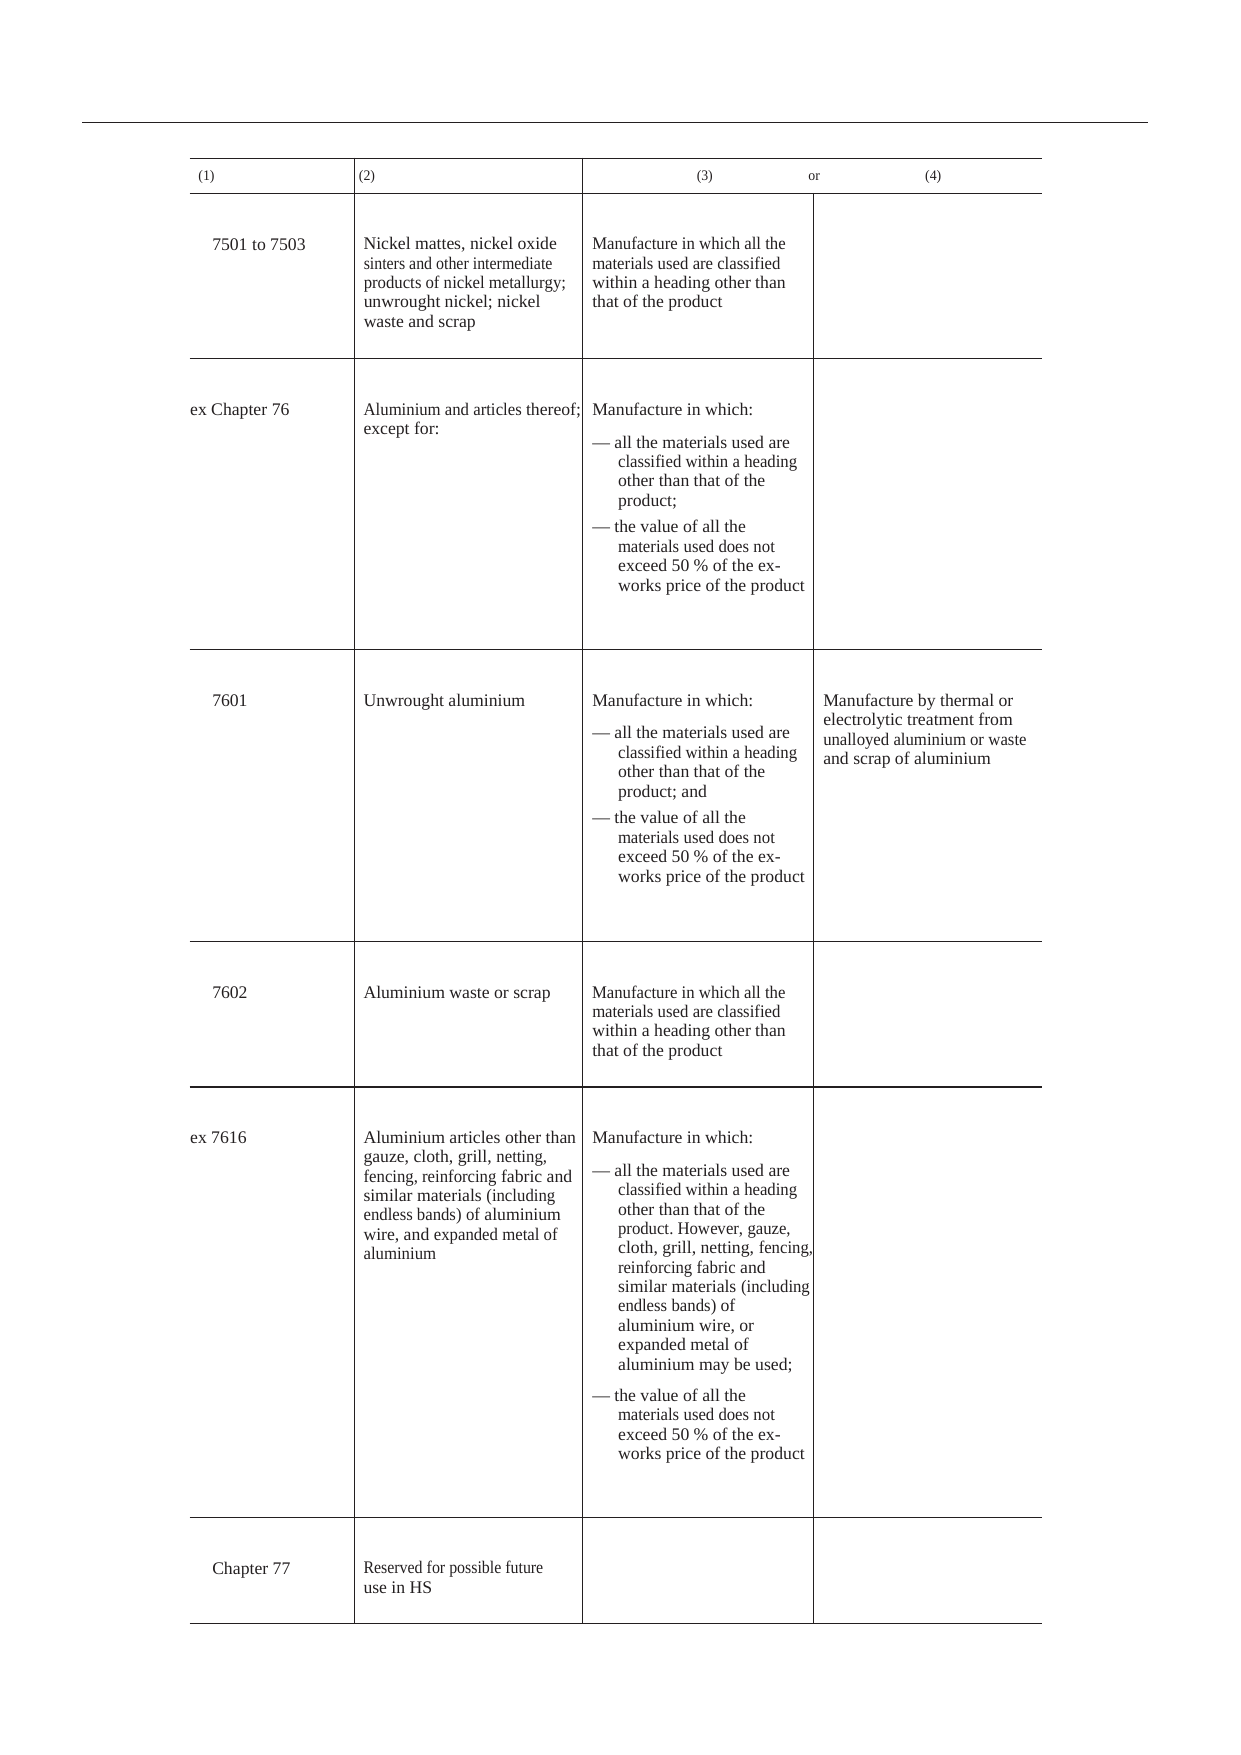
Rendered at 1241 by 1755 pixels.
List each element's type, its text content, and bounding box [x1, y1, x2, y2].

table_cell [355, 802, 582, 941]
table_cell [814, 359, 1042, 649]
table_cell Manufacture by thermal or electrolytic treatment from unalloyed aluminium or waste and scrap of aluminium [814, 650, 1042, 802]
table_cell [190, 510, 354, 649]
table_cell Manufacture in which all the materials used are classified within a heading other than that of the product [583, 194, 813, 358]
table_header (2) [355, 159, 582, 193]
table_cell [814, 1518, 1042, 1623]
table_cell [355, 510, 582, 649]
table_cell Manufacture in which: — all the materials used are classified within a heading other than that of the product; [583, 359, 813, 510]
table_cell [814, 802, 1042, 941]
table_cell — the value of all the materials used does not exceed 50 % of the ex- works price of the product [583, 802, 813, 941]
table_cell [355, 1379, 582, 1517]
table_cell [190, 802, 354, 941]
table_cell [814, 1088, 1042, 1517]
table_cell ex Chapter 76 [190, 359, 354, 510]
table_cell Chapter 77 [190, 1518, 354, 1623]
table_header (1) [190, 159, 354, 193]
table_cell Aluminium articles other than gauze, cloth, grill, netting, fencing, reinforcing fabric and similar materials (including endless bands) of aluminium wire, and expanded metal of aluminium [355, 1088, 582, 1378]
table_cell Nickel mattes, nickel oxide sinters and other intermediate products of nickel metallurgy; unwrought nickel; nickel waste and scrap [355, 194, 582, 358]
table_cell [814, 194, 1042, 358]
table_cell [814, 942, 1042, 1086]
table_cell ex 7616 [190, 1088, 354, 1378]
table_cell Manufacture in which: — all the materials used are classified within a heading other than that of the product. However, gauze, cloth, grill, netting, fencing, reinforcing fabric and similar materials (including endless bands) of aluminium wire, or expanded metal of aluminium may be used; [583, 1088, 813, 1378]
table_cell Manufacture in which all the materials used are classified within a heading other than that of the product [583, 942, 813, 1086]
table_cell [583, 1518, 813, 1623]
table_cell Manufacture in which: — all the materials used are classified within a heading other than that of the product; and [583, 650, 813, 802]
table_cell Unwrought aluminium [355, 650, 582, 802]
table_cell [190, 1379, 354, 1517]
table_cell Aluminium and articles thereof; except for: [355, 359, 582, 510]
table_header (3) or (4) [583, 159, 1042, 193]
table_cell — the value of all the materials used does not exceed 50 % of the ex- works price of the product [583, 510, 813, 649]
table_cell — the value of all the materials used does not exceed 50 % of the ex- works price of the product [583, 1379, 813, 1517]
table_cell 7601 [190, 650, 354, 802]
table_cell 7501 to 7503 [190, 194, 354, 358]
table_cell Aluminium waste or scrap [355, 942, 582, 1086]
table_cell 7602 [190, 942, 354, 1086]
table_cell Reserved for possible future use in HS [355, 1518, 582, 1623]
